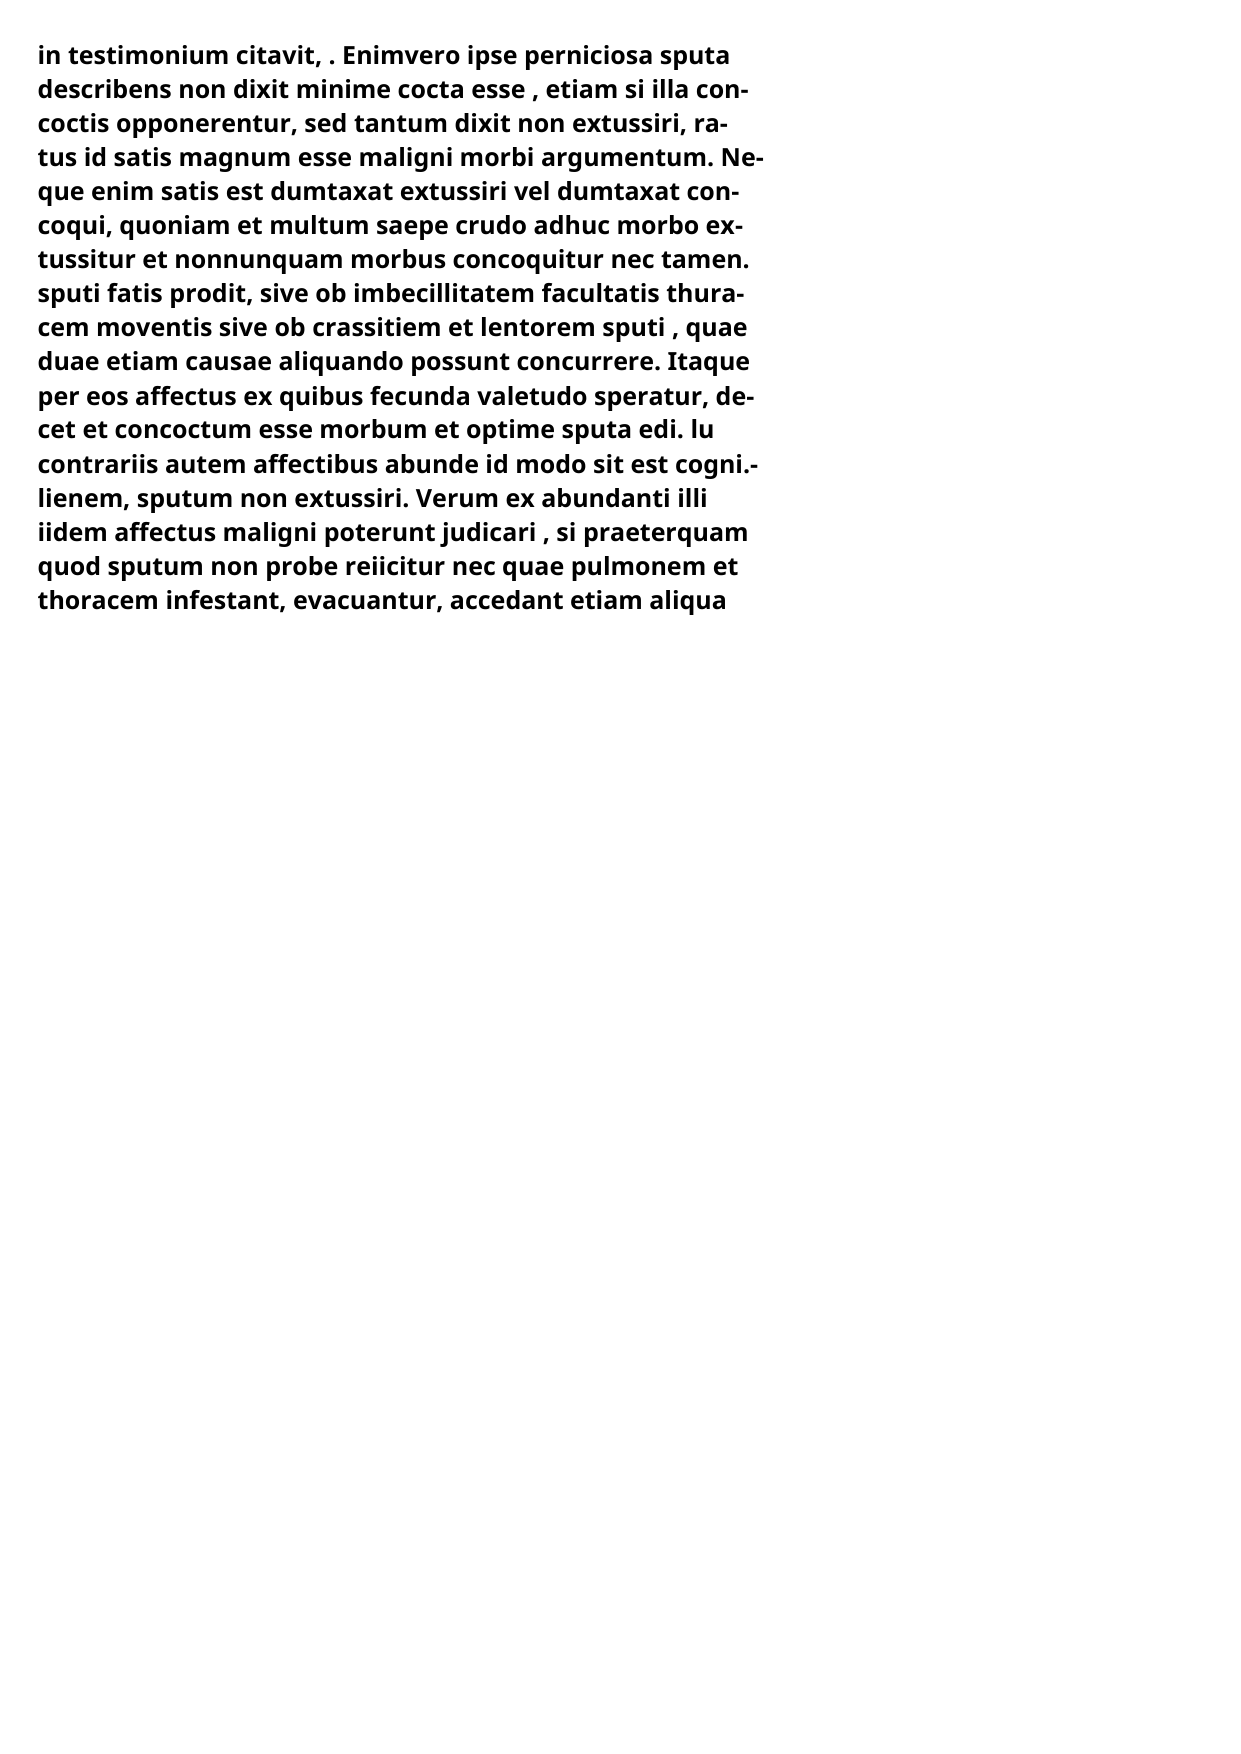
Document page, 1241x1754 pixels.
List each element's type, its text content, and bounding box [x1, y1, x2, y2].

text in testimonium citavit, . Enimvero ipse perniciosa sputa describens non dixit minime cocta esse , etiam si illa con- coctis opponerentur, sed tantum dixit non extussiri, ra- tus id satis magnum esse maligni morbi argumentum. Ne- que enim satis est dumtaxat extussiri vel dumtaxat con- coqui, quoniam et multum saepe crudo adhuc morbo ex- tussitur et nonnunquam morbus concoquitur nec tamen. sputi fatis prodit, sive ob imbecillitatem facultatis thura- cem moventis sive ob crassitiem et lentorem sputi , quae duae etiam causae aliquando possunt concurrere. Itaque per eos affectus ex quibus fecunda valetudo speratur, de- cet et concoctum esse morbum et optime sputa edi. lu contrariis autem affectibus abunde id modo sit est cogni.- lienem, sputum non extussiri. Verum ex abundanti illi iidem affectus maligni poterunt judicari , si praeterquam quod sputum non probe reiicitur nec quae pulmonem et thoracem infestant, evacuantur, accedant etiam aliqua [37, 37, 1203, 617]
